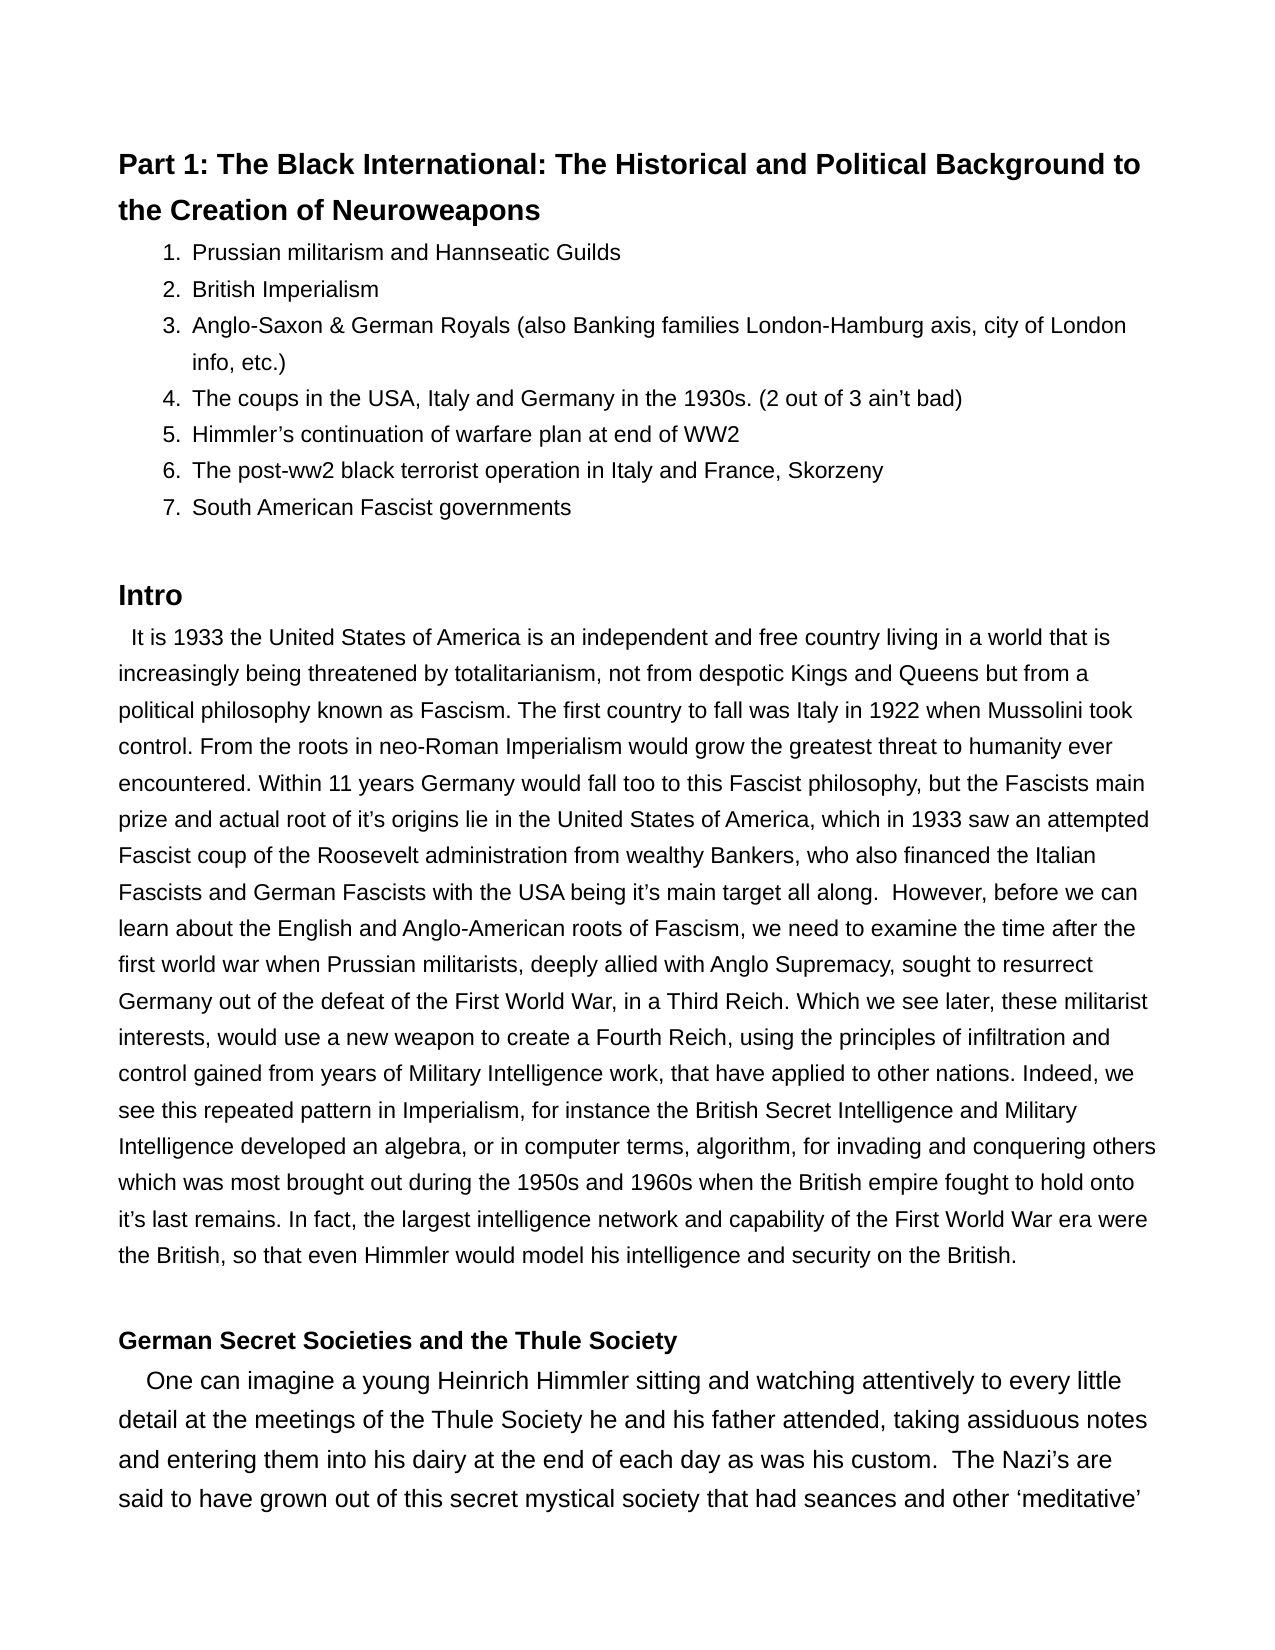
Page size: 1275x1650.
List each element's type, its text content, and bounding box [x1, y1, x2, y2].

list British Imperialism [162, 276, 1157, 302]
list South American Fascist governments [162, 494, 1157, 520]
text It is 1933 the United States of America is an independent and free country living in a world that is increasingly being threatened by totalitarianism, not from despotic Kings and Queens but from a political philosophy known as Fascism. The first country to fall was Italy in 1922 when Mussolini took control. From the roots in neo-Roman Imperialism would grow the greatest threat to humanity ever encountered. Within 11 years Germany would fall too to this Fascist philosophy, but the Fascists main prize and actual root of it’s origins lie in the United States of America, which in 1933 saw an attempted Fascist coup of the Roosevelt administration from wealthy Bankers, who also financed the Italian Fascists and German Fascists with the USA being it’s main target all along. However, before we can learn about the English and Anglo-American roots of Fascism, we need to examine the time after the first world war when Prussian militarists, deeply allied with Anglo Supremacy, sought to resurrect Germany out of the defeat of the First World War, in a Third Reich. Which we see later, these militarist interests, would use a new weapon to create a Fourth Reich, using the principles of infiltration and control gained from years of Military Intelligence work, that have applied to other nations. Indeed, we see this repeated pattern in Imperialism, for instance the British Secret Intelligence and Military Intelligence developed an algebra, or in computer terms, algorithm, for invading and conquering others which was most brought out during the 1950s and 1960s when the British empire fought to hold onto it’s last remains. In fact, the largest intelligence network and capability of the First World War era were the British, so that even Himmler would model his intelligence and security on the British. [118, 624, 1157, 1268]
text German Secret Societies and the Thule Society [118, 1326, 1157, 1355]
text Intro [118, 578, 1157, 611]
list Anglo-Saxon & German Royals (also Banking families London-Hamburg axis, city of London info, etc.) [162, 312, 1157, 375]
list The post-ww2 black terrorist operation in Italy and France, Skorzeny [162, 457, 1157, 484]
text One can imagine a young Heinrich Himmler sitting and watching attentively to every little detail at the meetings of the Thule Society he and his father attended, taking assiduous notes and entering them into his dairy at the end of each day as was his custom. The Nazi’s are said to have grown out of this secret mystical society that had seances and other ‘meditative’ [118, 1366, 1157, 1513]
text Part 1: The Black International: The Historical and Political Background to the Creation of Neuroweapons [118, 147, 1157, 227]
list Himmler’s continuation of warfare plan at end of WW2 [162, 421, 1157, 447]
list The coups in the USA, Italy and Germany in the 1930s. (2 out of 3 ain’t bad) [162, 385, 1157, 411]
list Prussian militarism and Hannseatic Guilds [162, 239, 1157, 266]
